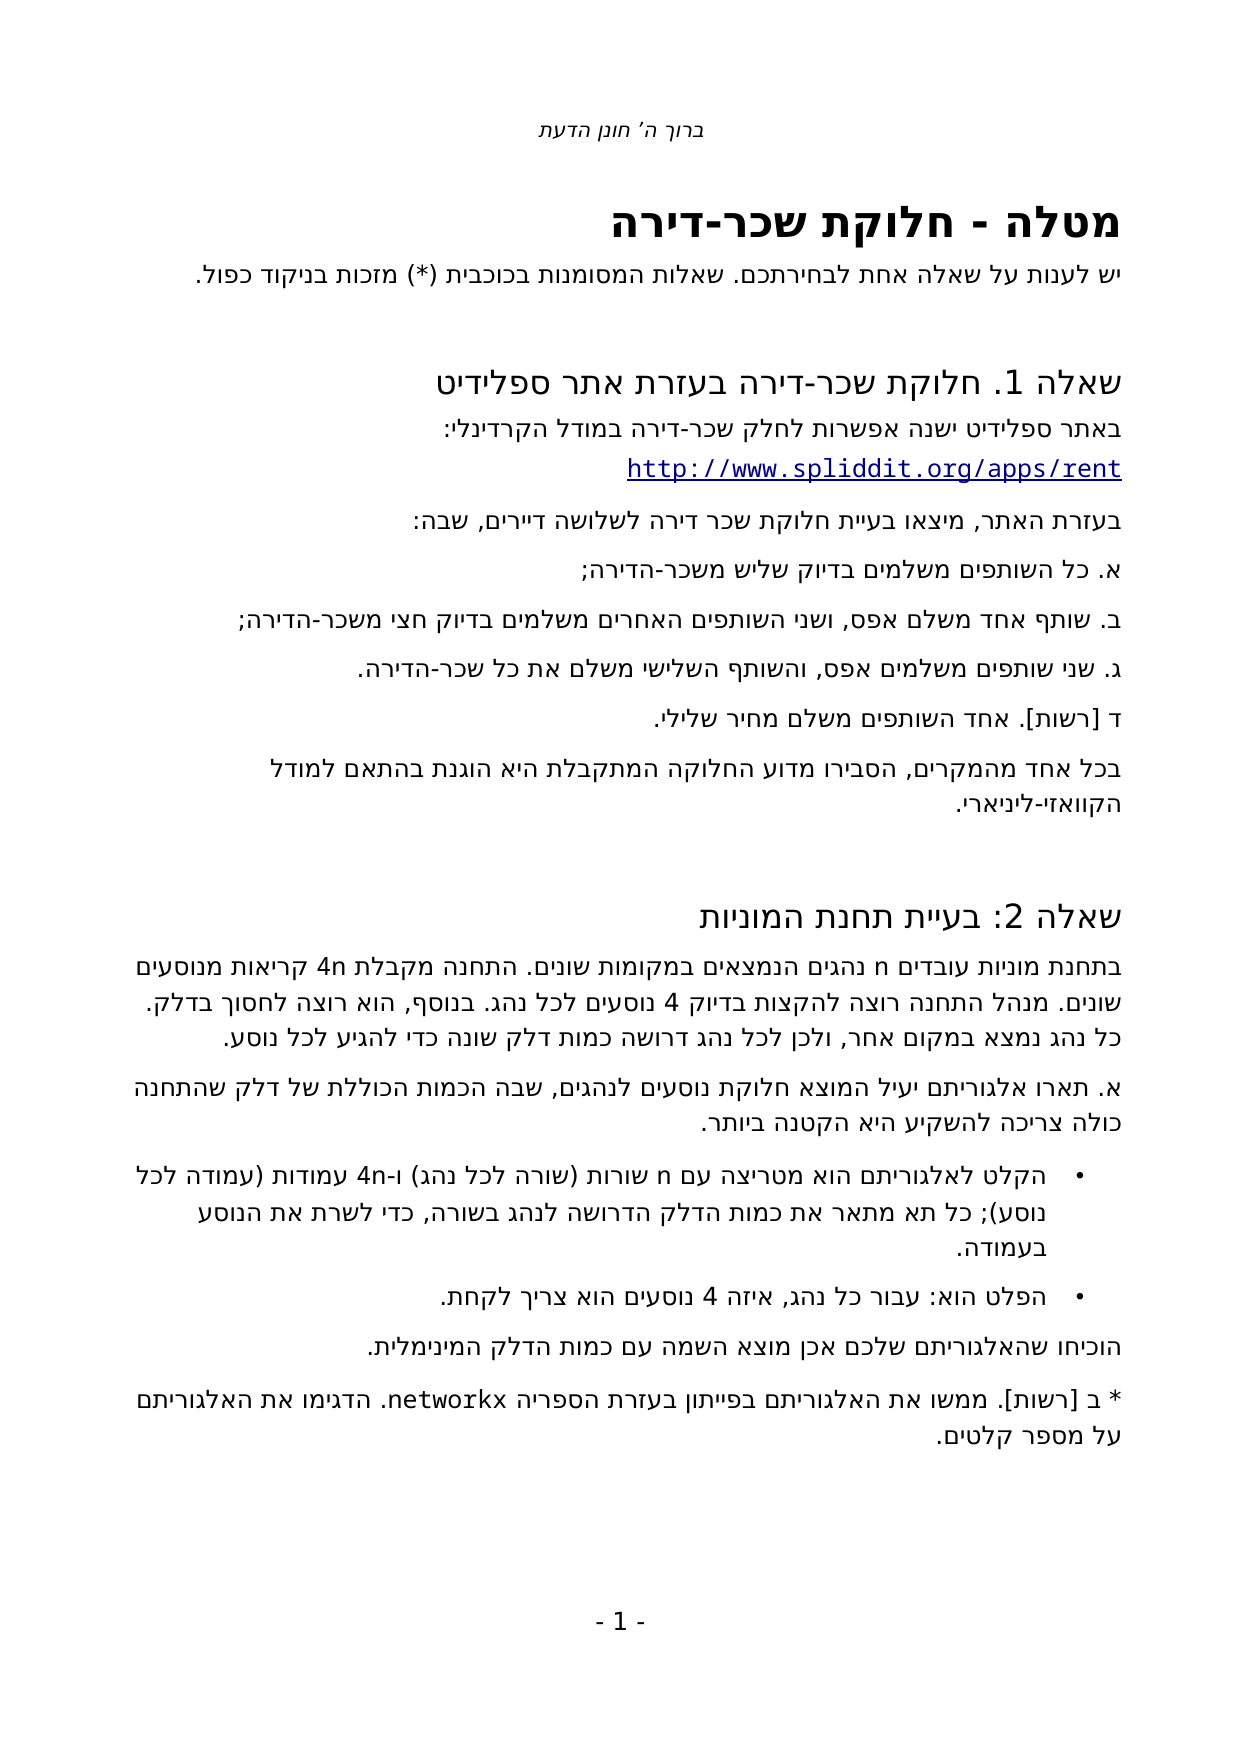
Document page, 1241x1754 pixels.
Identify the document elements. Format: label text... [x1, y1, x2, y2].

list הפלט הוא: עבור כל נהג, איזה 4 נוסעים הוא צריך לקחת. [118, 1282, 1084, 1311]
text * ב [רשות]. ממשו את האלגוריתם בפייתון בעזרת הספריה networkx. הדגימו את האלגוריתם על מספר קלטים. [118, 1381, 1122, 1451]
text בתחנת מוניות עובדים n נהגים הנמצאים במקומות שונים. התחנה מקבלת 4n קריאות מנוסעים שונים. מנהל התחנה רוצה להקצות בדיוק 4 נוסעים לכל נהג. בנוסף, הוא רוצה לחסוך בדלק. כל נהג נמצא במקום אחר, ולכן לכל נהג דרושה כמות דלק שונה כדי להגיע לכל נוסע. [118, 949, 1122, 1053]
text יש לענות על שאלה אחת לבחירתכם. שאלות המסומנות בכוכבית (*) מזכות בניקוד כפול. [118, 260, 1122, 289]
text באתר ספלידיט ישנה אפשרות לחלק שכר-דירה במודל הקרדינלי: http://www.spliddit.org/apps/rent [118, 414, 1122, 484]
text ג. שני שותפים משלמים אפס, והשותף השלישי משלם את כל שכר-הדירה. [118, 654, 1122, 684]
subtitle שאלה 1. חלוקת שכר-דירה בעזרת אתר ספלידיט [118, 363, 1122, 402]
text בכל אחד מהמקרים, הסבירו מדוע החלוקה המתקבלת היא הוגנת בהתאם למודל הקוואזי-ליניארי. [118, 754, 1122, 818]
text ד [רשות]. אחד השותפים משלם מחיר שלילי. [118, 704, 1122, 733]
subtitle מטלה - חלוקת שכר-דירה [118, 197, 1122, 248]
text א. כל השותפים משלמים בדיוק שליש משכר-הדירה; [118, 555, 1122, 584]
text בעזרת האתר, מיצאו בעיית חלוקת שכר דירה לשלושה דיירים, שבה: [118, 506, 1122, 535]
text הוכיחו שהאלגוריתם שלכם אכן מוצא השמה עם כמות הדלק המינימלית. [118, 1332, 1122, 1361]
text ב. שותף אחד משלם אפס, ושני השותפים האחרים משלמים בדיוק חצי משכר-הדירה; [118, 605, 1122, 634]
subtitle שאלה 2: בעיית תחנת המוניות [118, 897, 1122, 936]
text א. תארו אלגוריתם יעיל המוצא חלוקת נוסעים לנהגים, שבה הכמות הכוללת של דלק שהתחנה כולה צריכה להשקיע היא הקטנה ביותר. [118, 1073, 1122, 1137]
list הקלט לאלגוריתם הוא מטריצה עם n שורות (שורה לכל נהג) ו-4n עמודות (עמודה לכל נוסע); כל תא מתאר את כמות הדלק הדרושה לנהג בשורה, כדי לשרת את הנוסע בעמודה. [118, 1158, 1084, 1262]
